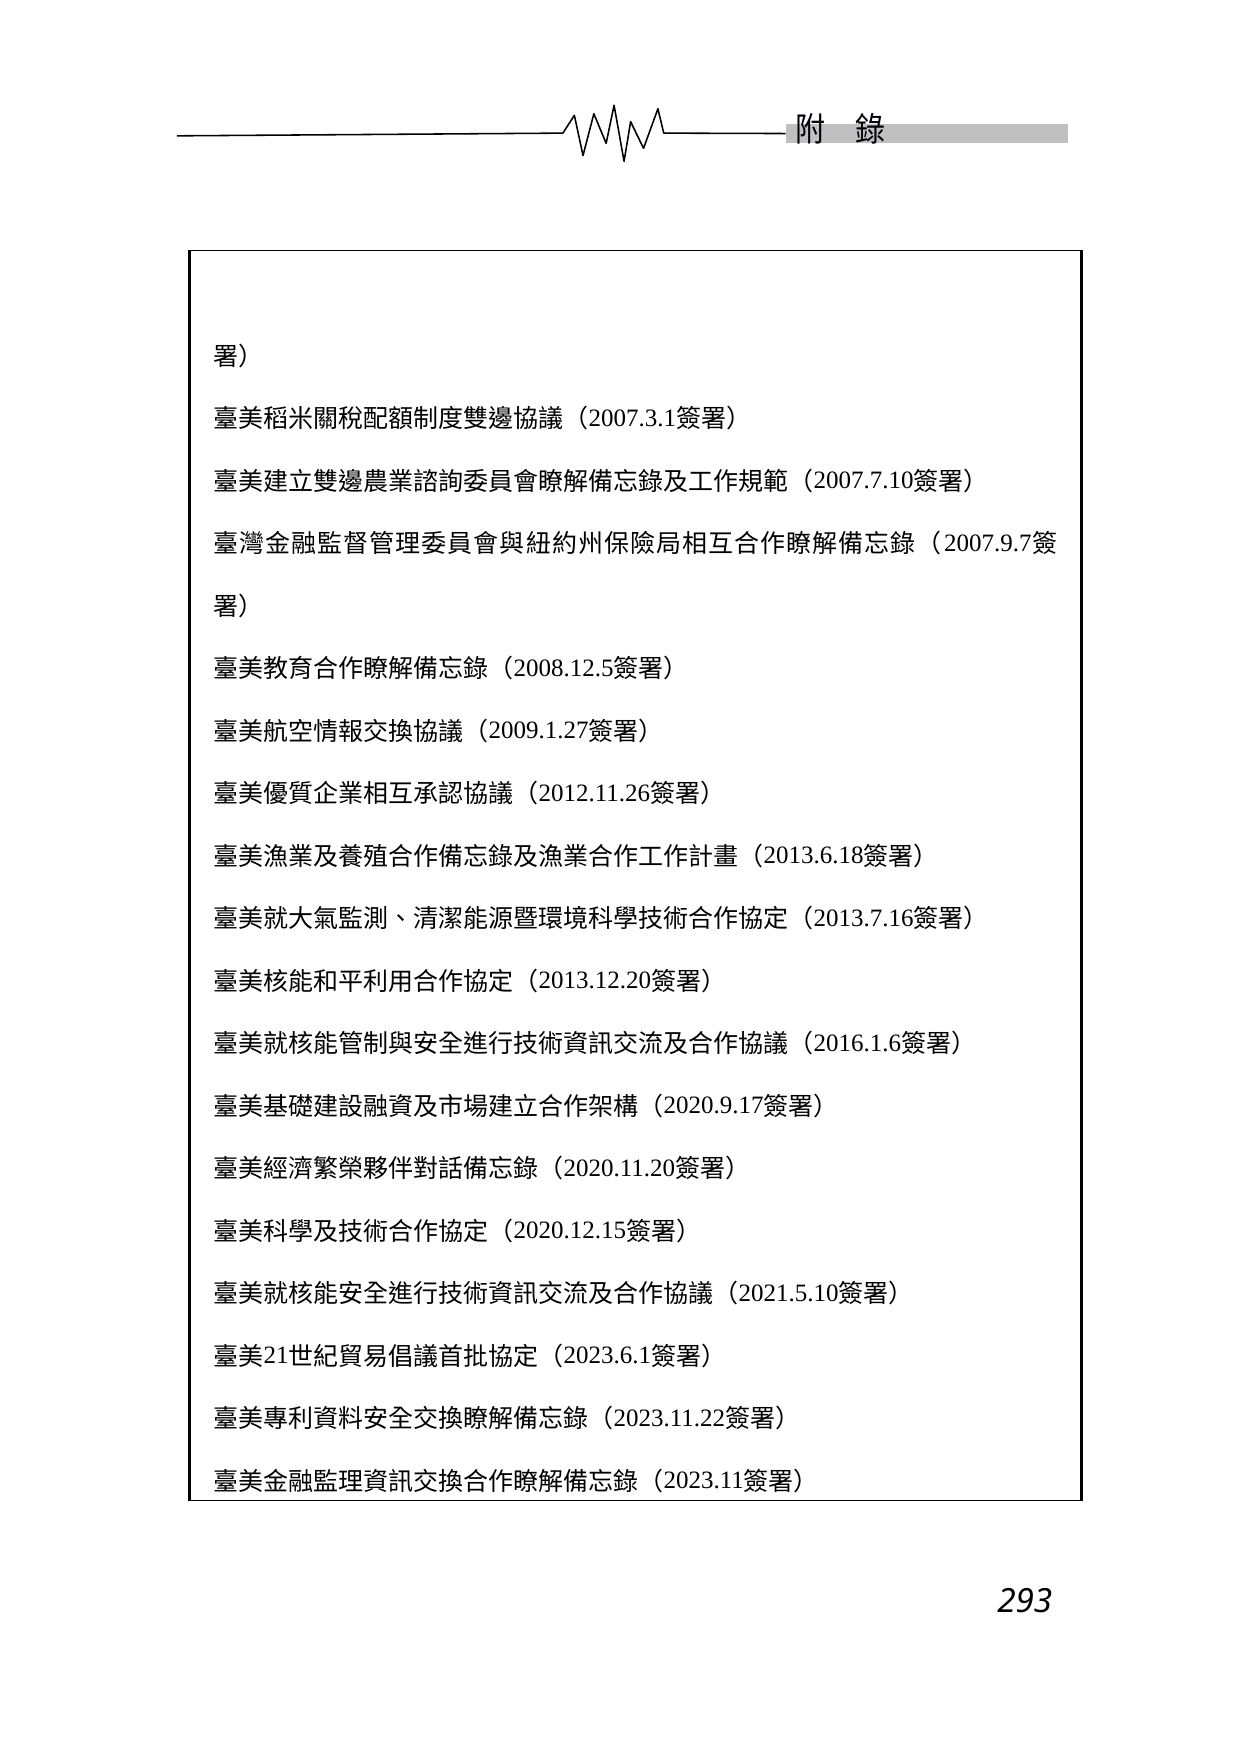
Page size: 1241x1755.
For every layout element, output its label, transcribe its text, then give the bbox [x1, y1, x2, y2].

table_header 署） 臺美稻米關稅配額制度雙邊協議（2007.3.1簽署） 臺美建立雙邊農業諮詢委員會瞭解備忘錄及工作規範（2007.7.10簽署） 臺灣金融監督管理委員會與紐約州保險局相互合作瞭解備忘錄（2007.9.7簽署） 臺美教育合作瞭解備忘錄（2008.12.5簽署） 臺美航空情報交換協議（2009.1.27簽署） 臺美優質企業相互承認協議（2012.11.26簽署） 臺美漁業及養殖合作備忘錄及漁業合作工作計畫（2013.6.18簽署） 臺美就大氣監測、清潔能源暨環境科學技術合作協定（2013.7.16簽署） 臺美核能和平利用合作協定（2013.12.20簽署） 臺美就核能管制與安全進行技術資訊交流及合作協議（2016.1.6簽署） 臺美基礎建設融資及市場建立合作架構（2020.9.17簽署） 臺美經濟繁榮夥伴對話備忘錄（2020.11.20簽署） 臺美科學及技術合作協定（2020.12.15簽署） 臺美就核能安全進行技術資訊交流及合作協議（2021.5.10簽署） 臺美21世紀貿易倡議首批協定（2023.6.1簽署） 臺美專利資料安全交換瞭解備忘錄（2023.11.22簽署） 臺美金融監理資訊交換合作瞭解備忘錄（2023.11簽署） [191, 251, 1080, 1500]
